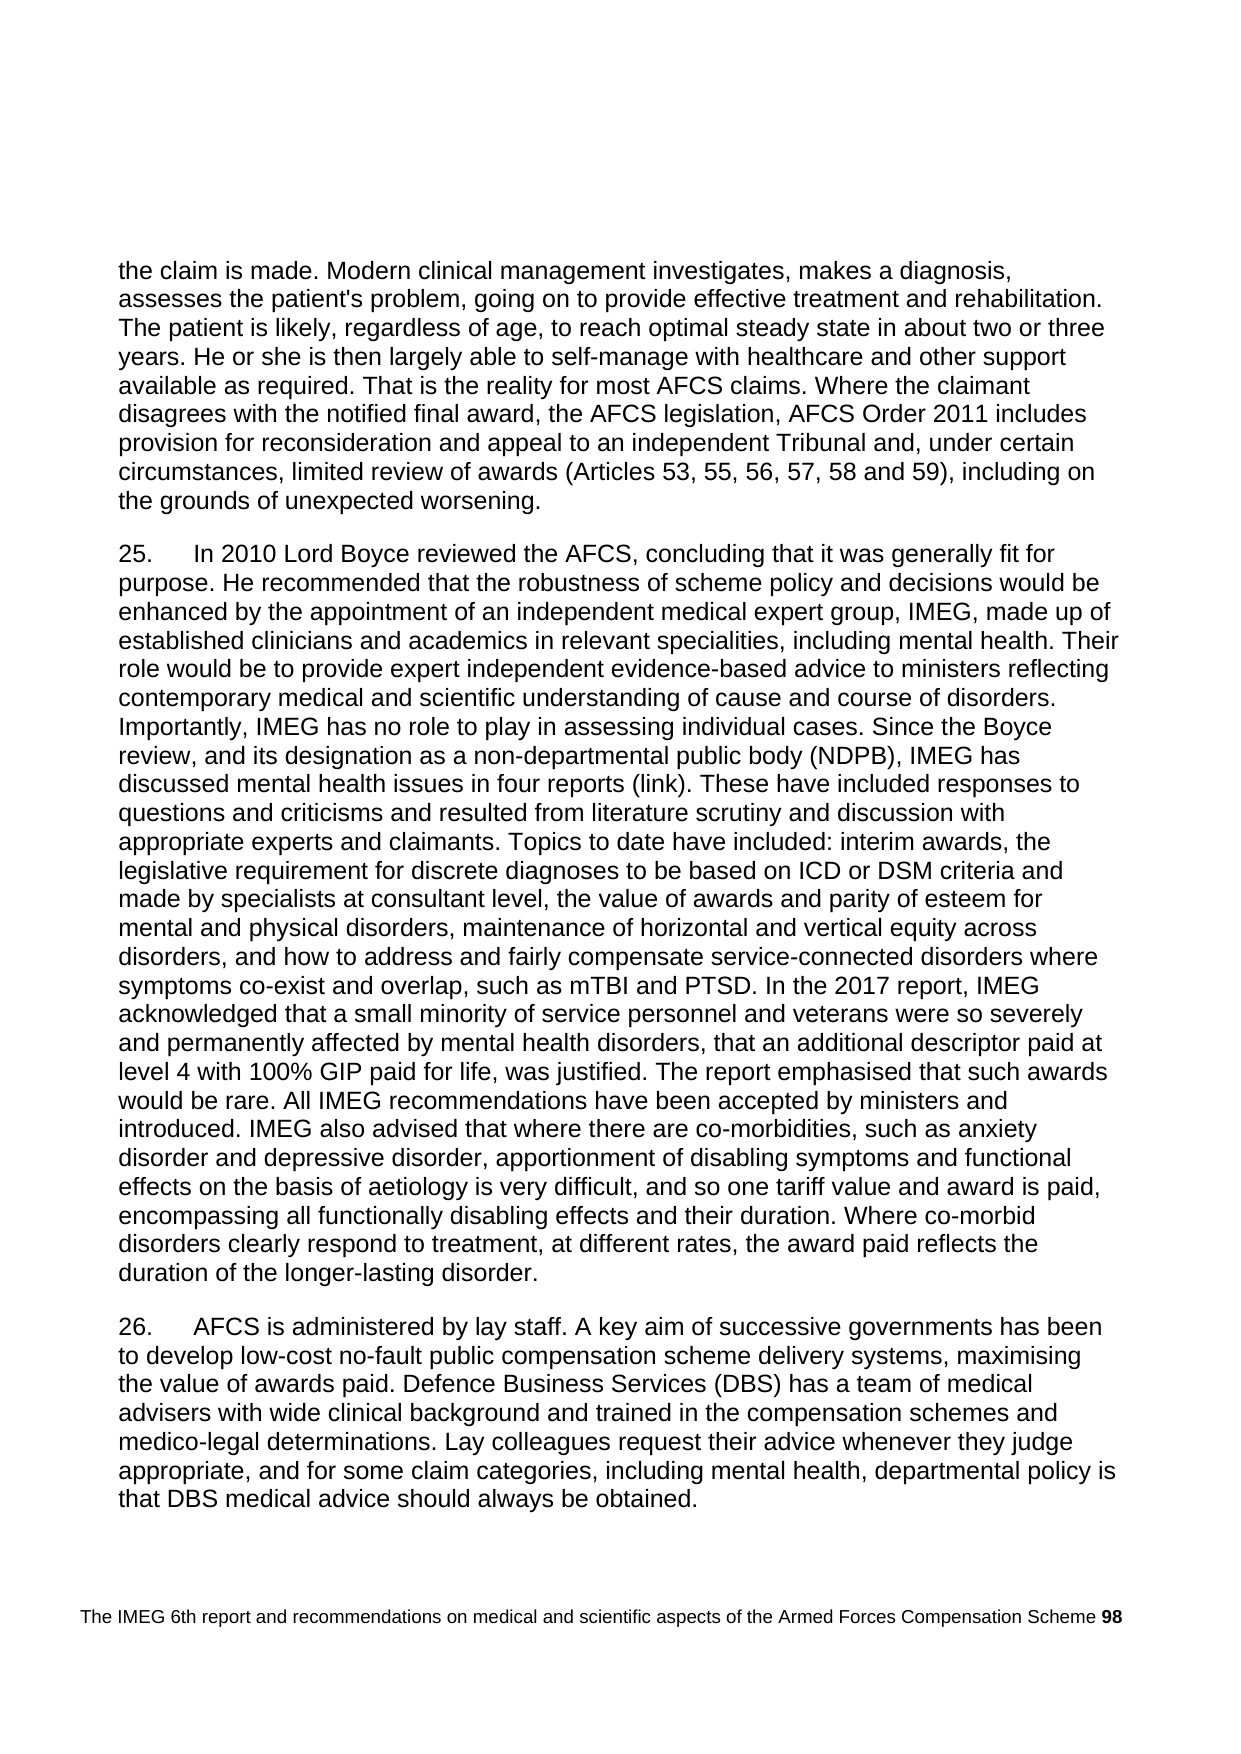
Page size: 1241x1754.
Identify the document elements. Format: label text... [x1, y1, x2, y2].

text 25. In 2010 Lord Boyce reviewed the AFCS, concluding that it was generally fit for purpose. He recommended that the robustness of scheme policy and decisions would be enhanced by the appointment of an independent medical expert group, IMEG, made up of established clinicians and academics in relevant specialities, including mental health. Their role would be to provide expert independent evidence-based advice to ministers reflecting contemporary medical and scientific understanding of cause and course of disorders. Importantly, IMEG has no role to play in assessing individual cases. Since the Boyce review, and its designation as a non-departmental public body (NDPB), IMEG has discussed mental health issues in four reports (link). These have included responses to questions and criticisms and resulted from literature scrutiny and discussion with appropriate experts and claimants. Topics to date have included: interim awards, the legislative requirement for discrete diagnoses to be based on ICD or DSM criteria and made by specialists at consultant level, the value of awards and parity of esteem for mental and physical disorders, maintenance of horizontal and vertical equity across disorders, and how to address and fairly compensate service-connected disorders where symptoms co-exist and overlap, such as mTBI and PTSD. In the 2017 report, IMEG acknowledged that a small minority of service personnel and veterans were so severely and permanently affected by mental health disorders, that an additional descriptor paid at level 4 with 100% GIP paid for life, was justified. The report emphasised that such awards would be rare. All IMEG recommendations have been accepted by ministers and introduced. IMEG also advised that where there are co-morbidities, such as anxiety disorder and depressive disorder, apportionment of disabling symptoms and functional effects on the basis of aetiology is very difficult, and so one tariff value and award is paid, encompassing all functionally disabling effects and their duration. Where co-morbid disorders clearly respond to treatment, at different rates, the award paid reflects the duration of the longer-lasting disorder. [118, 539, 1122, 1287]
text the claim is made. Modern clinical management investigates, makes a diagnosis, assesses the patient's problem, going on to provide effective treatment and rehabilitation. The patient is likely, regardless of age, to reach optimal steady state in about two or three years. He or she is then largely able to self-manage with healthcare and other support available as required. That is the reality for most AFCS claims. Where the claimant disagrees with the notified final award, the AFCS legislation, AFCS Order 2011 includes provision for reconsideration and appeal to an independent Tribunal and, under certain circumstances, limited review of awards (Articles 53, 55, 56, 57, 58 and 59), including on the grounds of unexpected worsening. [118, 256, 1122, 514]
text 26. AFCS is administered by lay staff. A key aim of successive governments has been to develop low-cost no-fault public compensation scheme delivery systems, maximising the value of awards paid. Defence Business Services (DBS) has a team of medical advisers with wide clinical background and trained in the compensation schemes and medico-legal determinations. Lay colleagues request their advice whenever they judge appropriate, and for some claim categories, including mental health, departmental policy is that DBS medical advice should always be obtained. [118, 1312, 1122, 1513]
